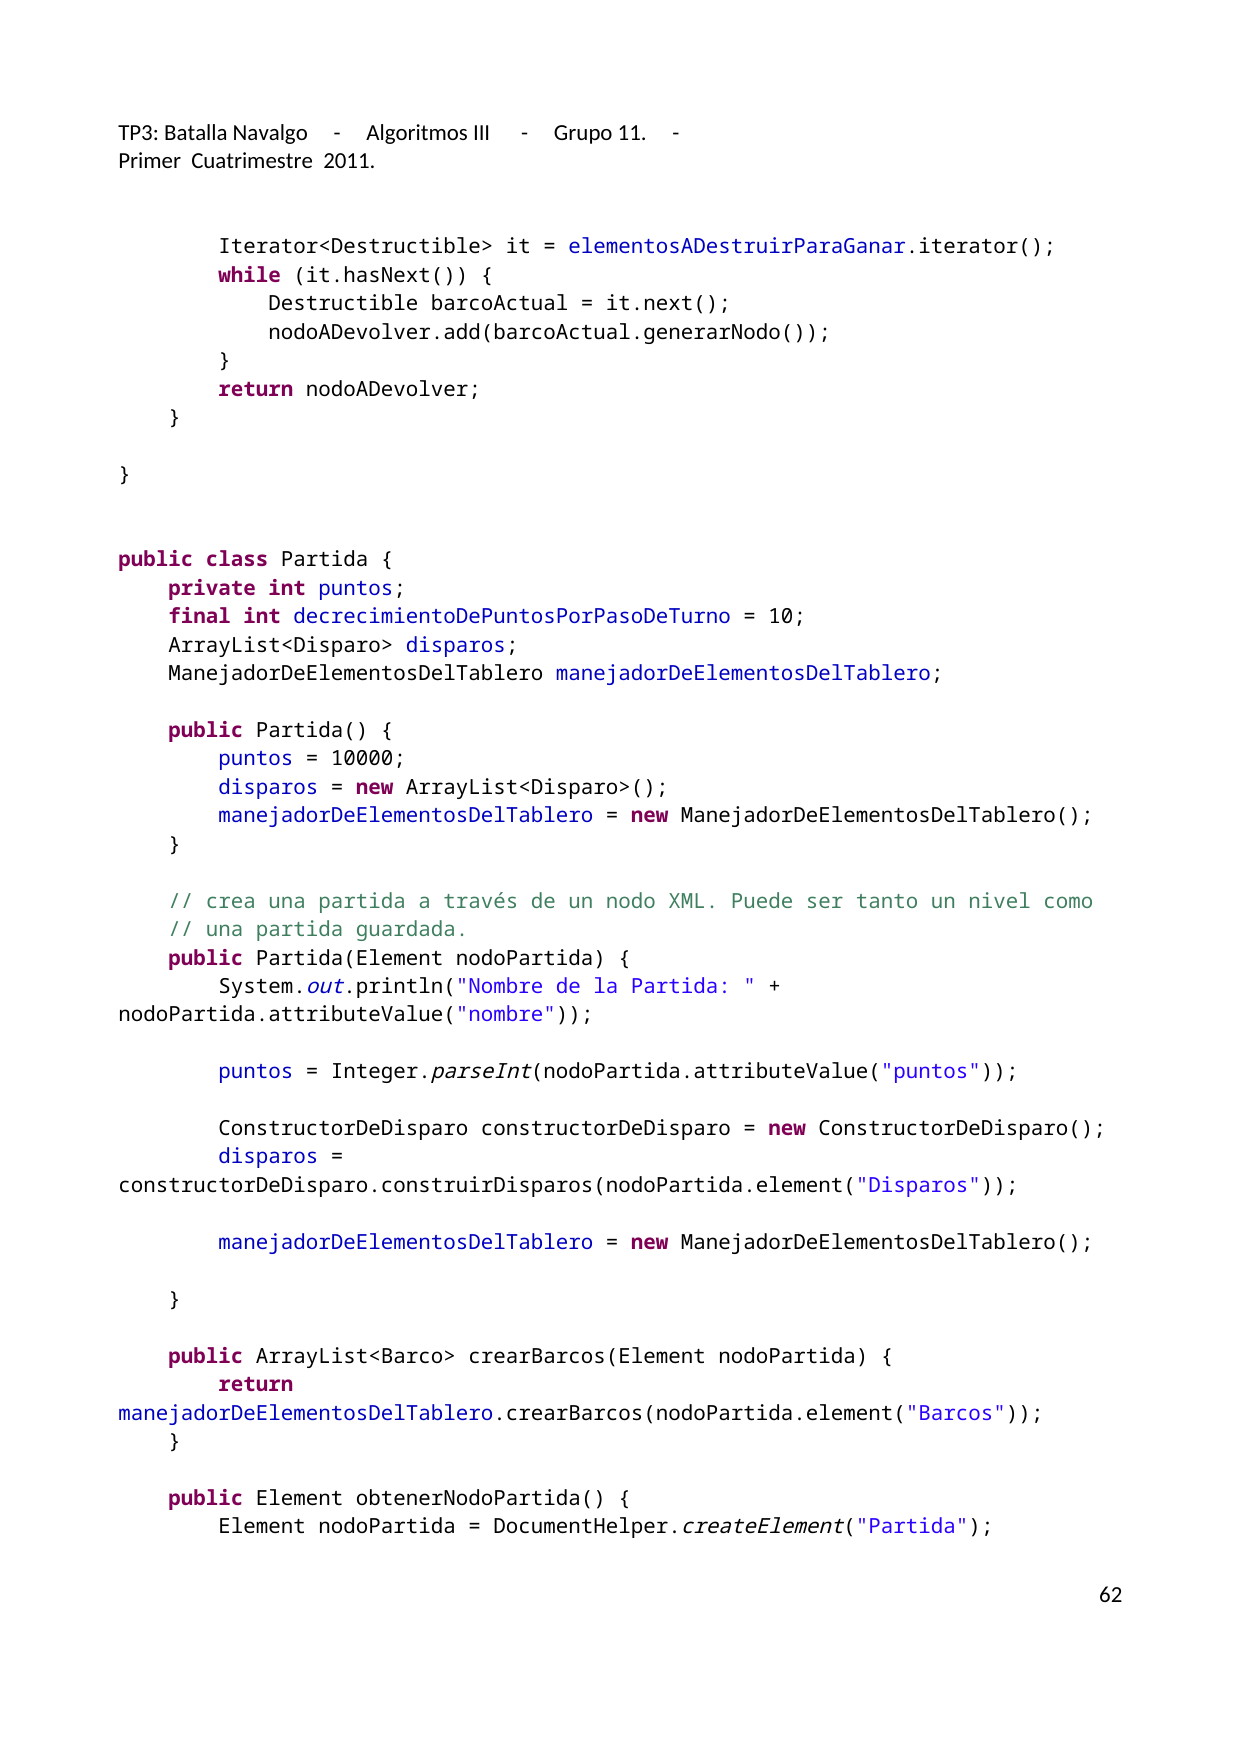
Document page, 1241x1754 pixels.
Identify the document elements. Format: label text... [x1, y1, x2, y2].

text public Element obtenerNodoPartida() { [118, 1483, 1122, 1511]
text manejadorDeElementosDelTablero = new ManejadorDeElementosDelTablero(); [118, 1227, 1122, 1255]
text ArrayList<Disparo> disparos; [118, 630, 1122, 658]
text manejadorDeElementosDelTablero = new ManejadorDeElementosDelTablero(); [118, 800, 1122, 829]
text final int decrecimientoDePuntosPorPasoDeTurno = 10; [118, 601, 1122, 630]
text puntos = 10000; [118, 743, 1122, 772]
text } [118, 345, 1122, 374]
text private int puntos; [118, 573, 1122, 601]
text } [118, 402, 1122, 431]
text return manejadorDeElementosDelTablero.crearBarcos(nodoPartida.element("Barcos")); [118, 1369, 1122, 1426]
text } [118, 1284, 1122, 1312]
text Iterator<Destructible> it = elementosADestruirParaGanar.iterator(); [118, 232, 1122, 260]
text } [118, 829, 1122, 857]
text Element nodoPartida = DocumentHelper.createElement("Partida"); [118, 1511, 1122, 1540]
text disparos = constructorDeDisparo.construirDisparos(nodoPartida.element("Disparos")); [118, 1142, 1122, 1198]
text } [118, 459, 1122, 488]
text public Partida() { [118, 715, 1122, 743]
text public ArrayList<Barco> crearBarcos(Element nodoPartida) { [118, 1341, 1122, 1369]
text puntos = Integer.parseInt(nodoPartida.attributeValue("puntos")); [118, 1056, 1122, 1085]
text return nodoADevolver; [118, 374, 1122, 402]
text Destructible barcoActual = it.next(); [118, 288, 1122, 317]
text } [118, 1426, 1122, 1454]
text // crea una partida a través de un nodo XML. Puede ser tanto un nivel como [118, 886, 1122, 914]
text while (it.hasNext()) { [118, 260, 1122, 288]
text public Partida(Element nodoPartida) { [118, 943, 1122, 971]
text ConstructorDeDisparo constructorDeDisparo = new ConstructorDeDisparo(); [118, 1113, 1122, 1142]
text nodoADevolver.add(barcoActual.generarNodo()); [118, 317, 1122, 345]
text System.out.println("Nombre de la Partida: " + nodoPartida.attributeValue("nombre")); [118, 971, 1122, 1028]
text ManejadorDeElementosDelTablero manejadorDeElementosDelTablero; [118, 658, 1122, 687]
text disparos = new ArrayList<Disparo>(); [118, 772, 1122, 800]
text public class Partida { [118, 544, 1122, 573]
text // una partida guardada. [118, 914, 1122, 943]
